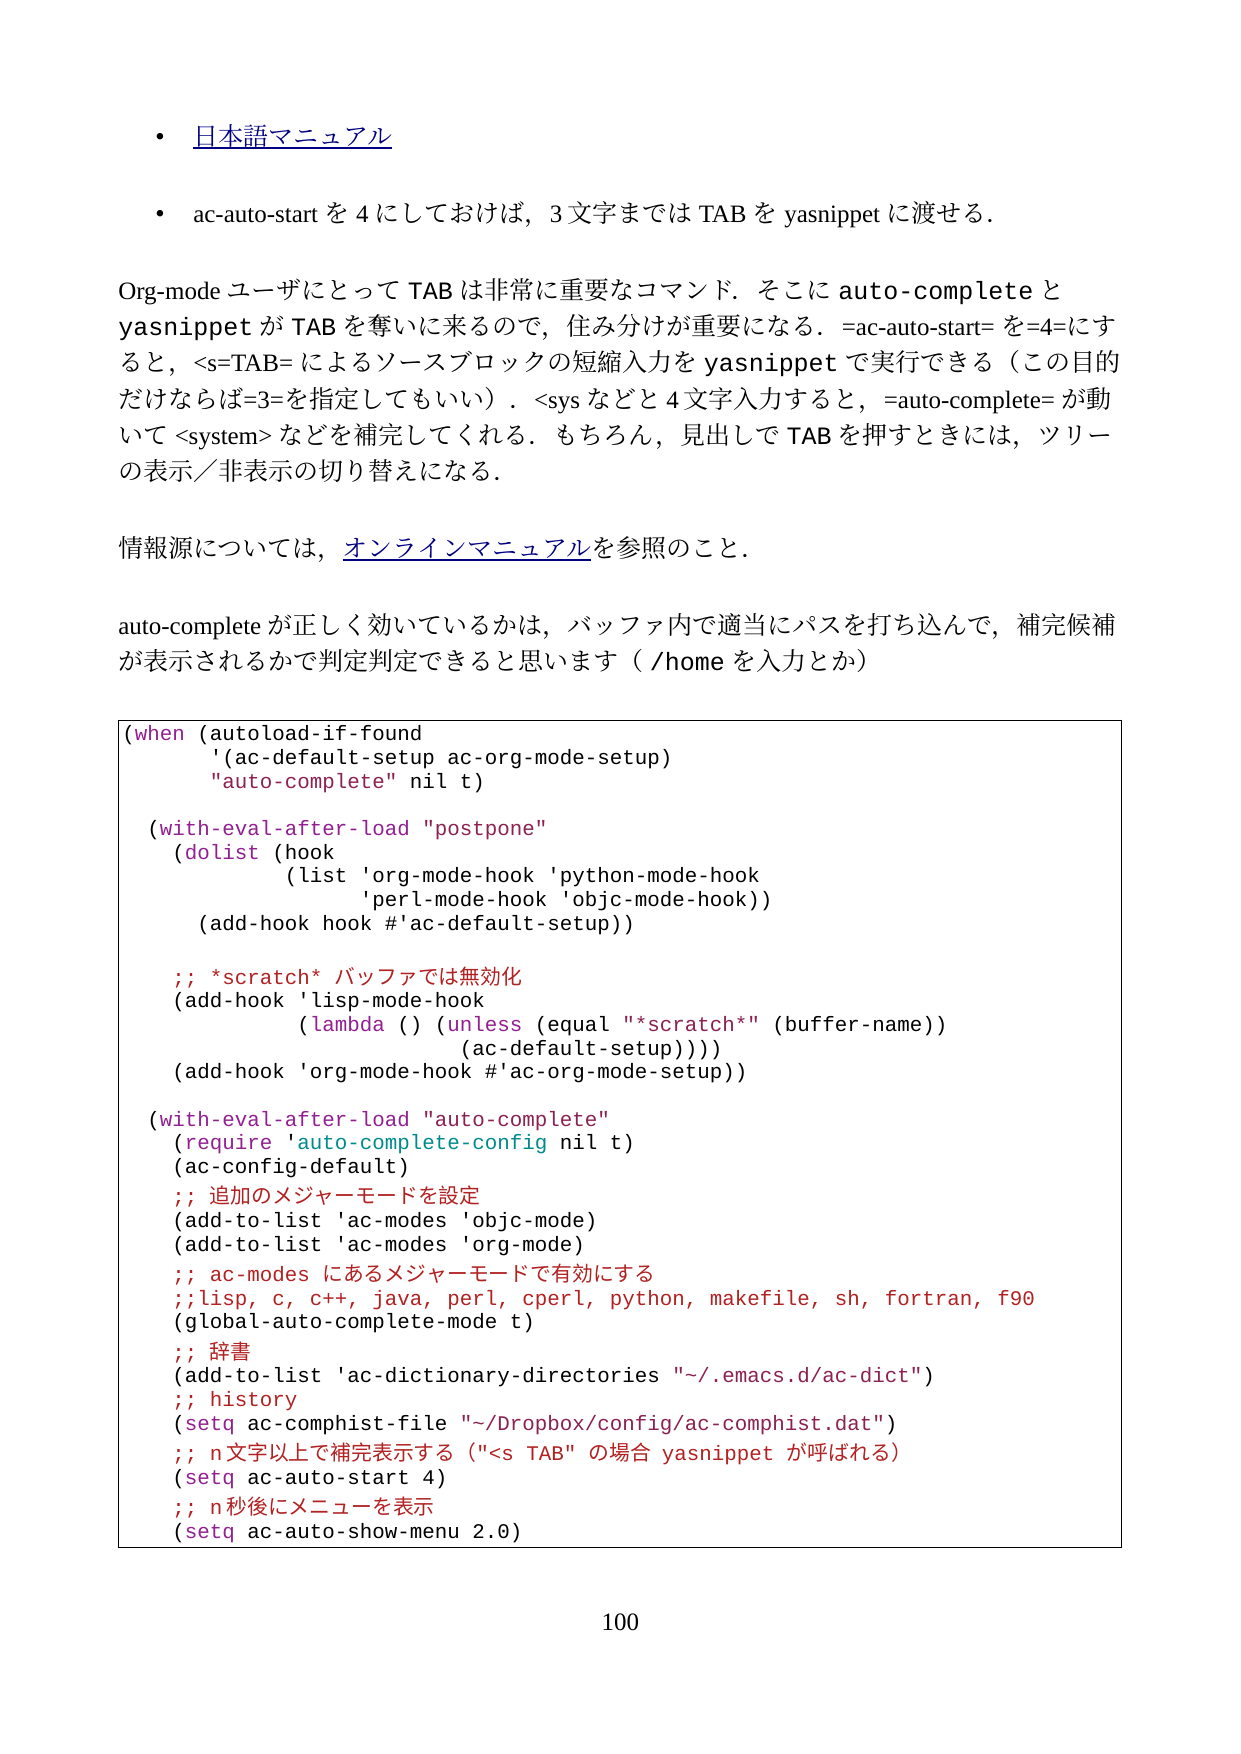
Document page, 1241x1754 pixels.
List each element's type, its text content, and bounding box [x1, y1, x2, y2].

text (require 'auto-complete-config nil t) [119, 1128, 1121, 1152]
text (add-to-list 'ac-dictionary-directories "~/.emacs.d/ac-dict") [119, 1361, 1121, 1385]
text (with-eval-after-load "postpone" [119, 814, 1121, 838]
text (add-hook 'lisp-mode-hook [119, 986, 1121, 1010]
text Org-mode ユーザにとって TAB は非常に重要なコマンド．そこに auto-complete と yasnippet が TAB を奪いに来るので，住み分けが重要になる．=ac-auto-start= を=4=にすると，<s=TAB= によるソースブロックの短縮入力を yasnippet で実行できる（この目的だけならば=3=を指定してもいい）．<sys などと4文字入力すると，=auto-complete= が動いて <system> などを補完してくれる．もちろん，見出しで TAB を押すときには，ツリーの表示／非表示の切り替えになる． [118, 271, 1122, 516]
text (ac-config-default) [119, 1152, 1121, 1176]
text ;; 辞書 [119, 1331, 1121, 1361]
text (list 'org-mode-hook 'python-mode-hook [119, 861, 1121, 885]
text "auto-complete" nil t) [119, 767, 1121, 790]
text ;; n文字以上で補完表示する（"<s TAB" の場合 yasnippet が呼ばれる） [119, 1432, 1121, 1463]
text '(ac-default-setup ac-org-mode-setup) [119, 743, 1121, 767]
list ac-auto-start を 4 にしておけば，3文字までは TAB を yasnippet に渡せる． [156, 193, 1122, 258]
text 情報源については，オンラインマニュアルを参照のこと． [118, 529, 1122, 593]
text (ac-default-setup)))) [119, 1034, 1121, 1057]
text ;; ac-modes にあるメジャーモードで有効にする [119, 1253, 1121, 1284]
text (with-eval-after-load "auto-complete" [119, 1104, 1121, 1128]
text (setq ac-auto-start 4) [119, 1463, 1121, 1486]
text auto-complete が正しく効いているかは，バッファ内で適当にパスを打ち込んで，補完候補が表示されるかで判定判定できると思います（ /home を入力とか） [118, 606, 1122, 707]
text (add-to-list 'ac-modes 'objc-mode) [119, 1206, 1121, 1229]
text ;; 追加のメジャーモードを設定 [119, 1176, 1121, 1206]
text (setq ac-comphist-file "~/Dropbox/config/ac-comphist.dat") [119, 1409, 1121, 1432]
text ;; n秒後にメニューを表示 [119, 1486, 1121, 1517]
text ;;lisp, c, c++, java, perl, cperl, python, makefile, sh, fortran, f90 [119, 1284, 1121, 1307]
text ;; history [119, 1385, 1121, 1409]
text (add-to-list 'ac-modes 'org-mode) [119, 1229, 1121, 1253]
list 日本語マニュアル [156, 118, 1122, 181]
text (setq ac-auto-show-menu 2.0) [119, 1517, 1121, 1547]
text 'perl-mode-hook 'objc-mode-hook)) [119, 885, 1121, 909]
text (add-hook hook #'ac-default-setup)) [119, 909, 1121, 932]
text (global-auto-complete-mode t) [119, 1307, 1121, 1331]
text ;; *scratch* バッファでは無効化 [119, 956, 1121, 986]
text (dolist (hook [119, 838, 1121, 861]
text (lambda () (unless (equal "*scratch*" (buffer-name)) [119, 1010, 1121, 1034]
text (add-hook 'org-mode-hook #'ac-org-mode-setup)) [119, 1057, 1121, 1081]
text (when (autoload-if-found [119, 721, 1121, 743]
